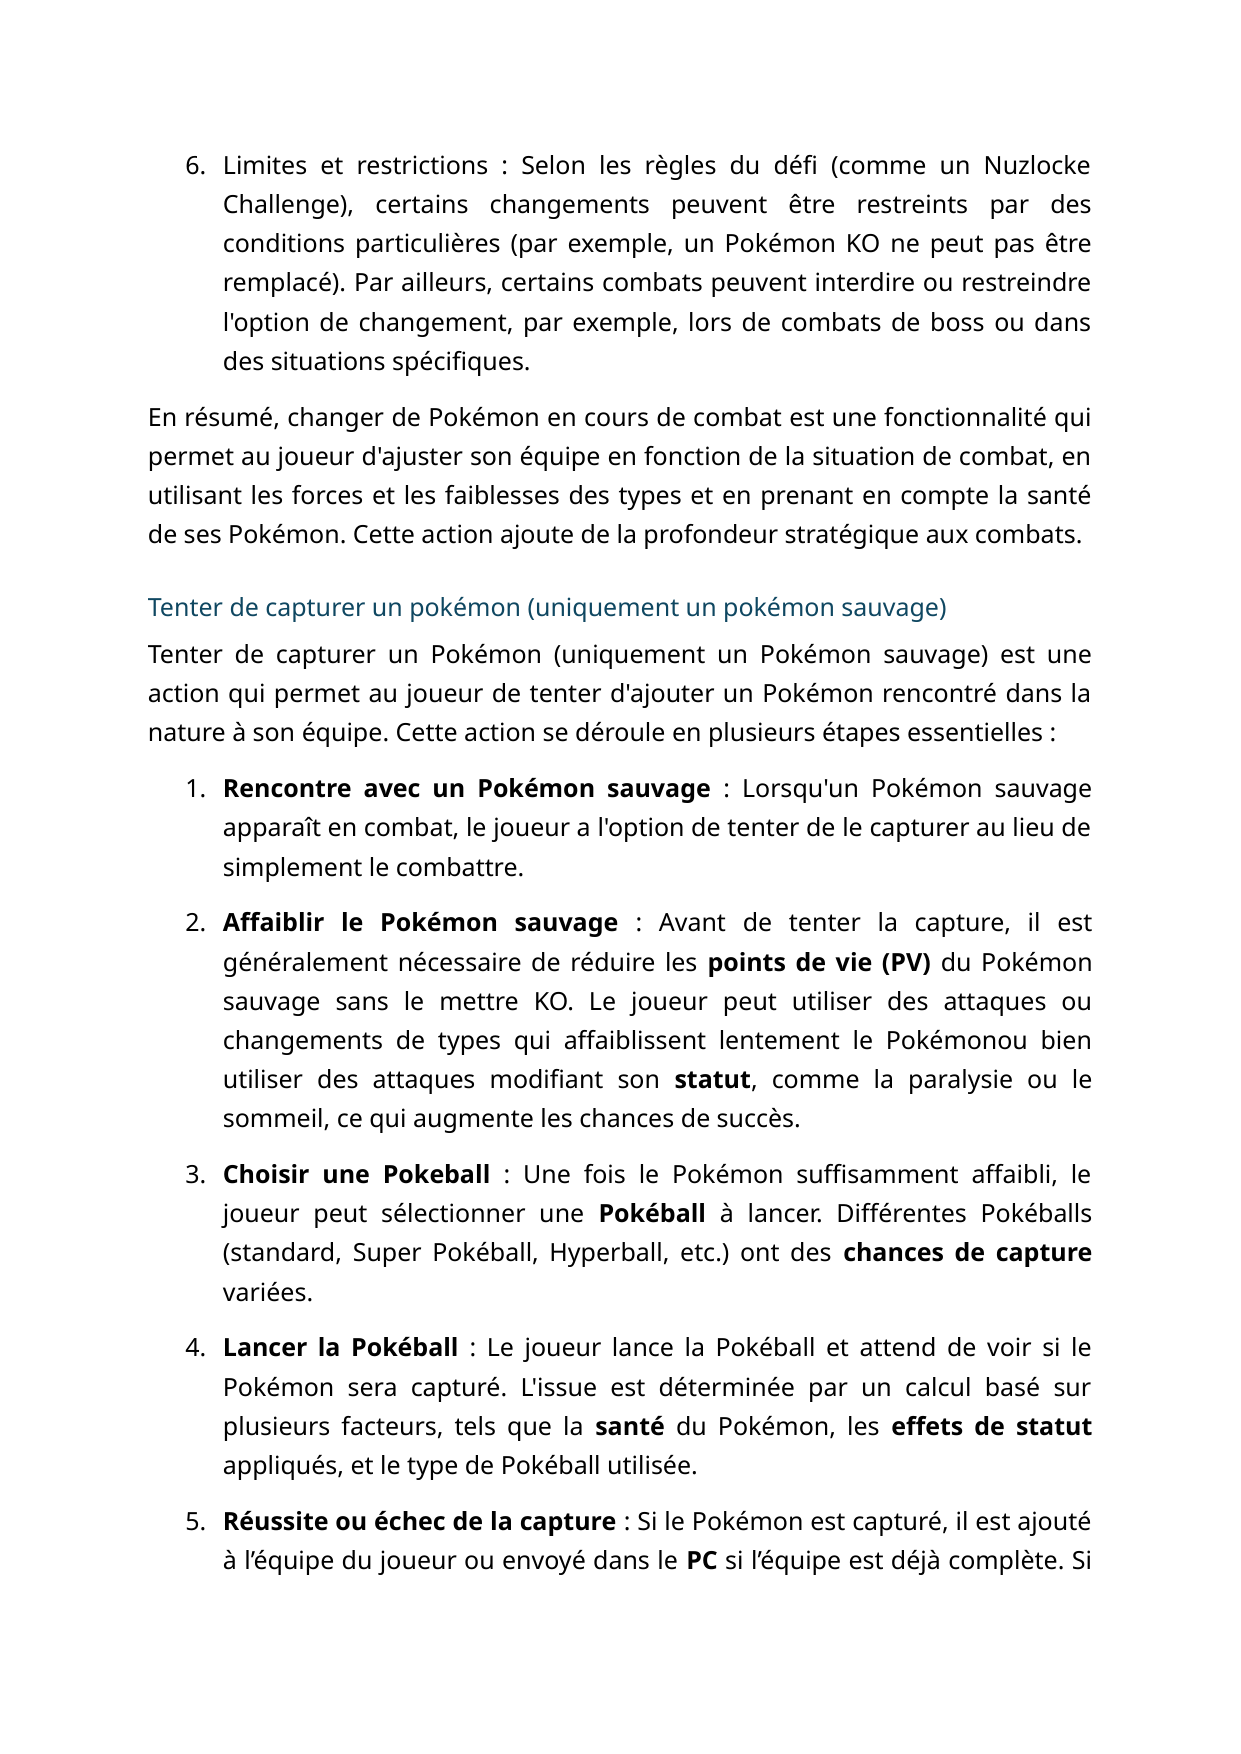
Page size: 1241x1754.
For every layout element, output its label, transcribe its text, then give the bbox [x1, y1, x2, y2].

list Affaiblir le Pokémon sauvage : Avant de tenter la capture, il est généralement nécessaire de réduire les points de vie (PV) du Pokémon sauvage sans le mettre KO. Le joueur peut utiliser des attaques ou changements de types qui affaiblissent lentement le Pokémonou bien utiliser des attaques modifiant son statut, comme la paralysie ou le sommeil, ce qui augmente les chances de succès. [185, 905, 1093, 1135]
list Choisir une Pokeball : Une fois le Pokémon suffisamment affaibli, le joueur peut sélectionner une Pokéball à lancer. Différentes Pokéballs (standard, Super Pokéball, Hyperball, etc.) ont des chances de capture variées. [185, 1157, 1093, 1308]
list Limites et restrictions : Selon les règles du défi (comme un Nuzlocke Challenge), certains changements peuvent être restreints par des conditions particulières (par exemple, un Pokémon KO ne peut pas être remplacé). Par ailleurs, certains combats peuvent interdire ou restreindre l'option de changement, par exemple, lors de combats de boss ou dans des situations spécifiques. [185, 148, 1093, 377]
text Tenter de capturer un Pokémon (uniquement un Pokémon sauvage) est une action qui permet au joueur de tenter d'ajouter un Pokémon rencontré dans la nature à son équipe. Cette action se déroule en plusieurs étapes essentielles : [148, 637, 1093, 749]
list Rencontre avec un Pokémon sauvage : Lorsqu'un Pokémon sauvage apparaît en combat, le joueur a l'option de tenter de le capturer au lieu de simplement le combattre. [185, 771, 1093, 883]
list Réussite ou échec de la capture : Si le Pokémon est capturé, il est ajouté à l’équipe du joueur ou envoyé dans le PC si l’équipe est déjà complète. Si [185, 1503, 1093, 1577]
text En résumé, changer de Pokémon en cours de combat est une fonctionnalité qui permet au joueur d'ajuster son équipe en fonction de la situation de combat, en utilisant les forces et les faiblesses des types et en prenant en compte la santé de ses Pokémon. Cette action ajoute de la profondeur stratégique aux combats. [148, 399, 1093, 551]
subtitle Tenter de capturer un pokémon (uniquement un pokémon sauvage) [148, 589, 1093, 623]
list Lancer la Pokéball : Le joueur lance la Pokéball et attend de voir si le Pokémon sera capturé. L'issue est déterminée par un calcul basé sur plusieurs facteurs, tels que la santé du Pokémon, les effets de statut appliqués, et le type de Pokéball utilisée. [185, 1330, 1093, 1482]
